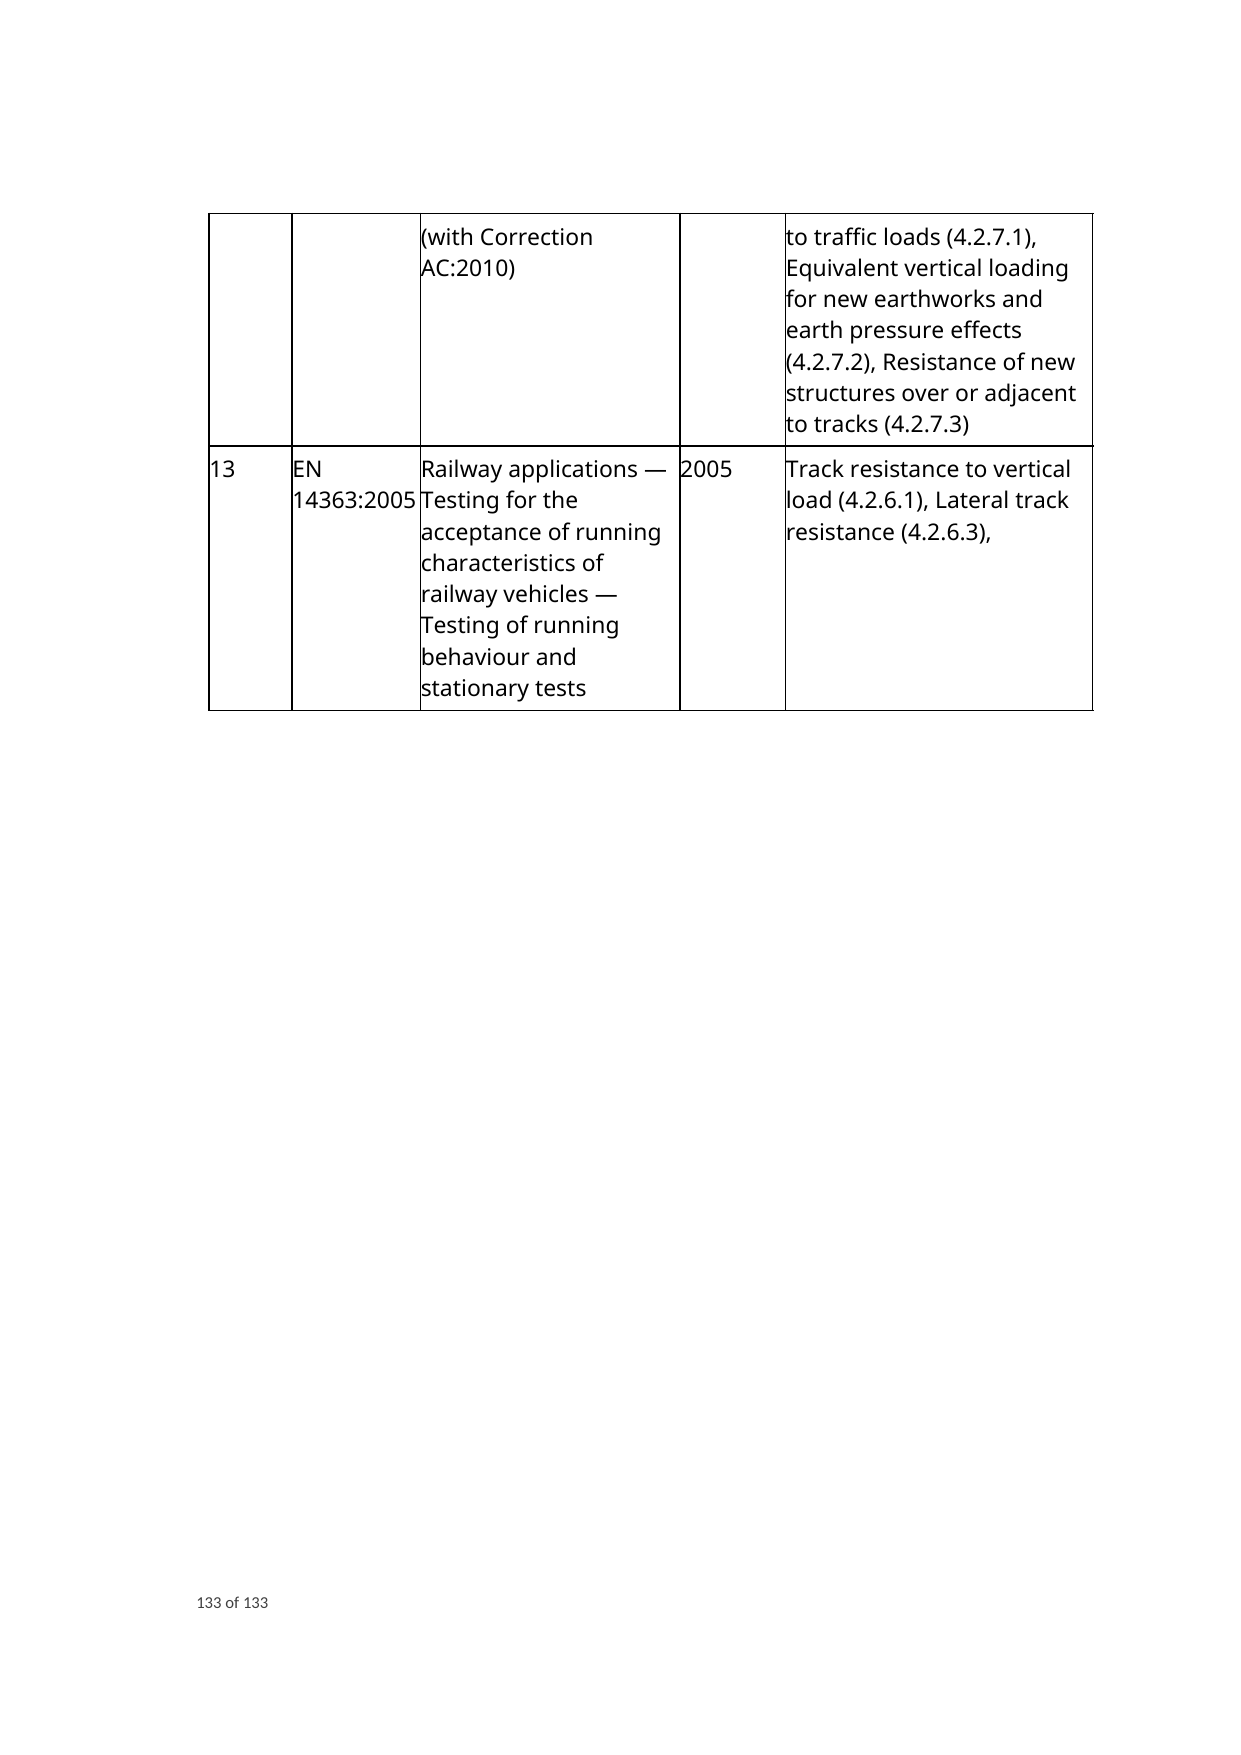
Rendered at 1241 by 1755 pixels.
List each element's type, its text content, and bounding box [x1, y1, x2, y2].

table_cell EN 14363:2005 [293, 447, 420, 709]
table_cell (with Correction AC:2010) [421, 214, 679, 445]
table_cell 13 [210, 447, 291, 709]
table_cell Track resistance to vertical load (4.2.6.1), Lateral track resistance (4.2.6.3), [786, 447, 1092, 709]
table_cell to traffic loads (4.2.7.1), Equivalent vertical loading for new earthworks and earth pressure effects (4.2.7.2), Resistance of new structures over or adjacent to tracks (4.2.7.3) [786, 214, 1092, 445]
table_cell [681, 214, 785, 445]
table_cell Railway applications — Testing for the acceptance of running characteristics of railway vehicles — Testing of running behaviour and stationary tests [421, 447, 679, 709]
table_cell [293, 214, 420, 445]
table_cell 2005 [681, 447, 785, 709]
table_cell [210, 214, 291, 445]
